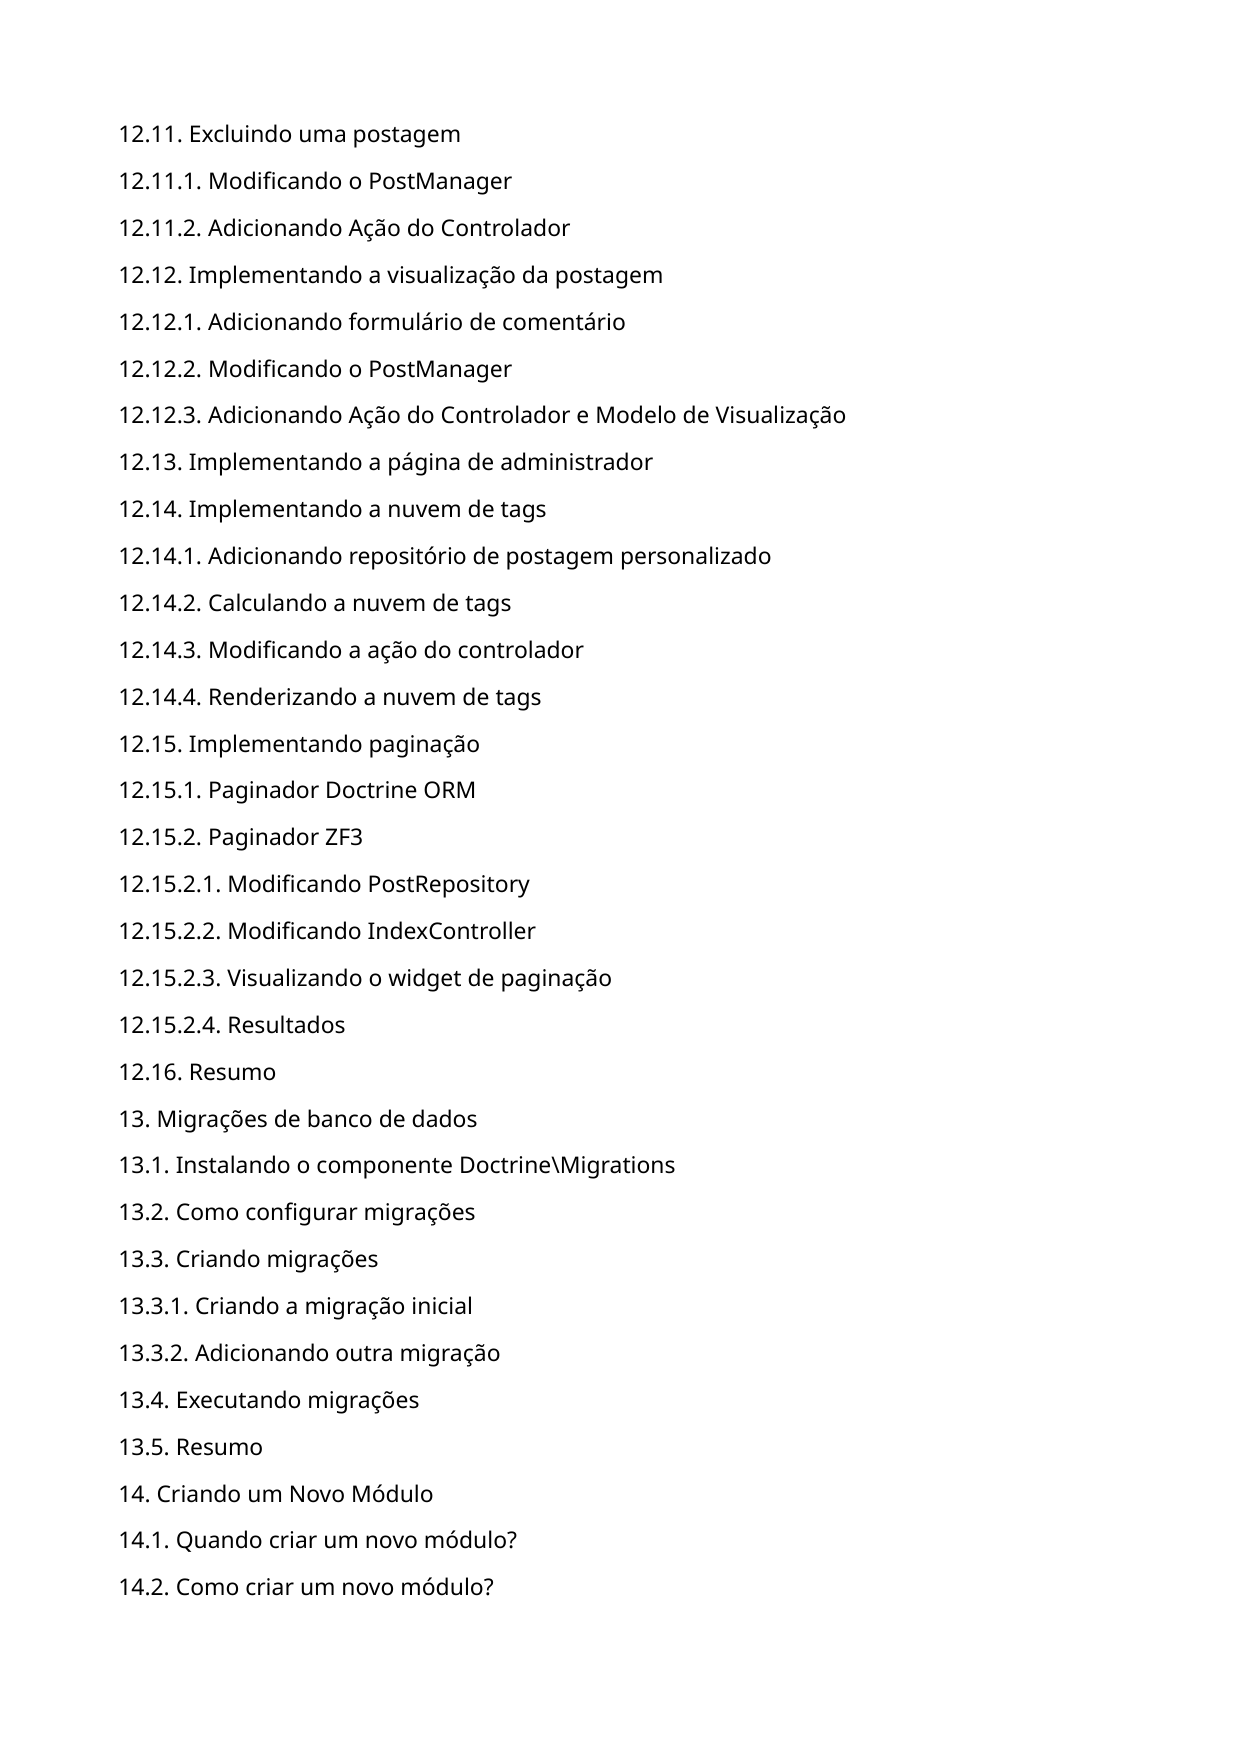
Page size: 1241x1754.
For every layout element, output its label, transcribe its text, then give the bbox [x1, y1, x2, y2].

text 12.15.2. Paginador ZF3 [118, 821, 1122, 852]
text 12.11.1. Modificando o PostManager [118, 165, 1122, 196]
text 12.14. Implementando a nuvem de tags [118, 493, 1122, 524]
text 12.15.2.1. Modificando PostRepository [118, 868, 1122, 899]
text 12.14.3. Modificando a ação do controlador [118, 634, 1122, 665]
text 12.14.4. Renderizando a nuvem de tags [118, 681, 1122, 712]
text 12.15.2.3. Visualizando o widget de paginação [118, 962, 1122, 993]
text 12.15.1. Paginador Doctrine ORM [118, 774, 1122, 806]
text 12.11. Excluindo uma postagem [118, 118, 1122, 149]
text 13.1. Instalando o componente Doctrine\Migrations [118, 1149, 1122, 1181]
text 13.3.1. Criando a migração inicial [118, 1290, 1122, 1321]
text 12.14.2. Calculando a nuvem de tags [118, 587, 1122, 618]
text 13. Migrações de banco de dados [118, 1102, 1122, 1134]
text 14. Criando um Novo Módulo [118, 1477, 1122, 1509]
text 12.12. Implementando a visualização da postagem [118, 259, 1122, 290]
text 12.15. Implementando paginação [118, 727, 1122, 759]
text 12.15.2.4. Resultados [118, 1009, 1122, 1040]
text 12.15.2.2. Modificando IndexController [118, 915, 1122, 946]
text 12.12.3. Adicionando Ação do Controlador e Modelo de Visualização [118, 399, 1122, 431]
text 14.1. Quando criar um novo módulo? [118, 1524, 1122, 1556]
text 12.16. Resumo [118, 1056, 1122, 1087]
text 12.13. Implementando a página de administrador [118, 446, 1122, 477]
text 14.2. Como criar um novo módulo? [118, 1571, 1122, 1602]
text 13.5. Resumo [118, 1431, 1122, 1462]
text 12.14.1. Adicionando repositório de postagem personalizado [118, 540, 1122, 571]
text 13.3. Criando migrações [118, 1243, 1122, 1274]
text 13.3.2. Adicionando outra migração [118, 1337, 1122, 1368]
text 13.4. Executando migrações [118, 1384, 1122, 1415]
text 12.12.1. Adicionando formulário de comentário [118, 306, 1122, 337]
text 12.12.2. Modificando o PostManager [118, 352, 1122, 384]
text 12.11.2. Adicionando Ação do Controlador [118, 212, 1122, 243]
text 13.2. Como configurar migrações [118, 1196, 1122, 1227]
